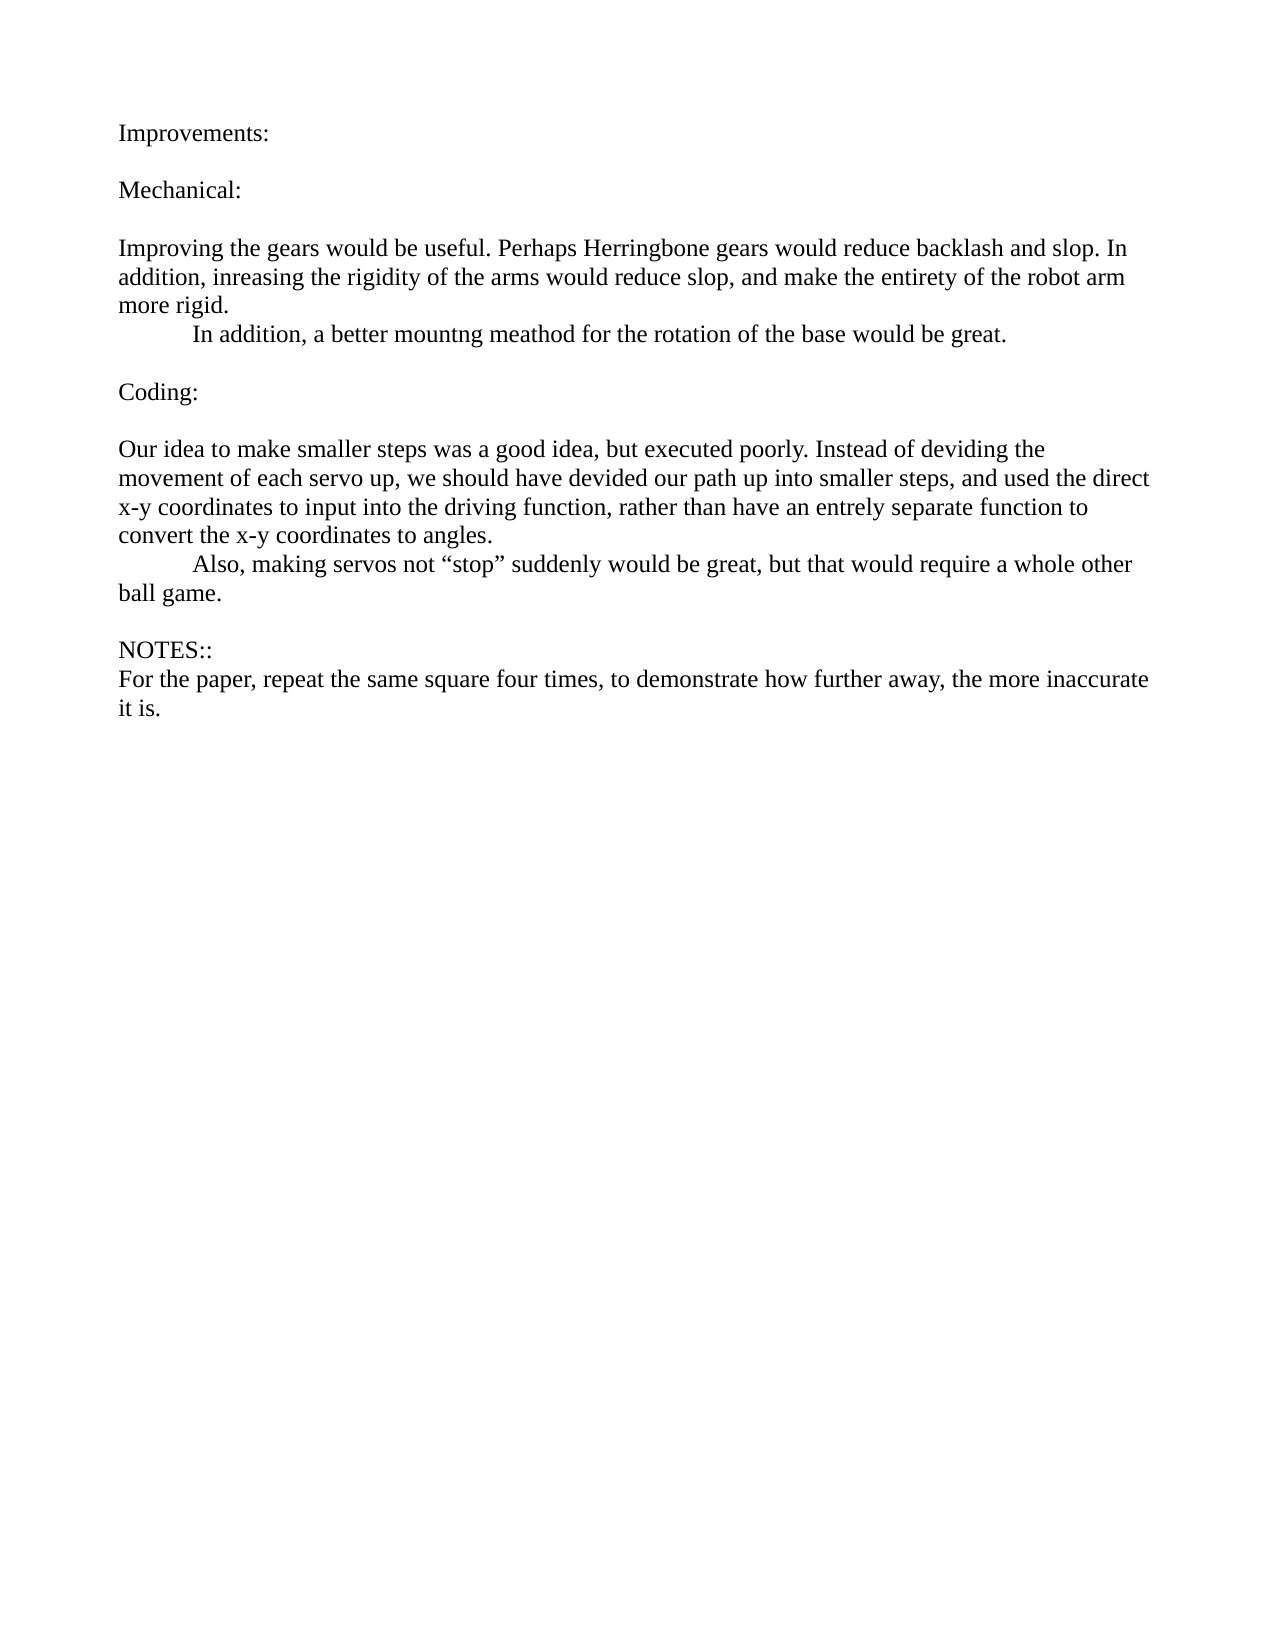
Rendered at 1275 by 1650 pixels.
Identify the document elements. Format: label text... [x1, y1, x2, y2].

text Improvements: [118, 118, 1157, 147]
text Coding: [118, 377, 1157, 406]
text NOTES:: [118, 636, 1157, 664]
text Our idea to make smaller steps was a good idea, but executed poorly. Instead of deviding the movement of each servo up, we should have devided our path up into smaller steps, and used the direct x-y coordinates to input into the driving function, rather than have an entrely separate function to convert the x-y coordinates to angles. [118, 434, 1157, 549]
text For the paper, repeat the same square four times, to demonstrate how further away, the more inaccurate it is. [118, 664, 1157, 722]
text Also, making servos not “stop” suddenly would be great, but that would require a whole other ball game. [118, 549, 1157, 607]
text Improving the gears would be useful. Perhaps Herringbone gears would reduce backlash and slop. In addition, inreasing the rigidity of the arms would reduce slop, and make the entirety of the robot arm more rigid. [118, 233, 1157, 319]
text In addition, a better mountng meathod for the rotation of the base would be great. [118, 319, 1157, 348]
text Mechanical: [118, 176, 1157, 204]
